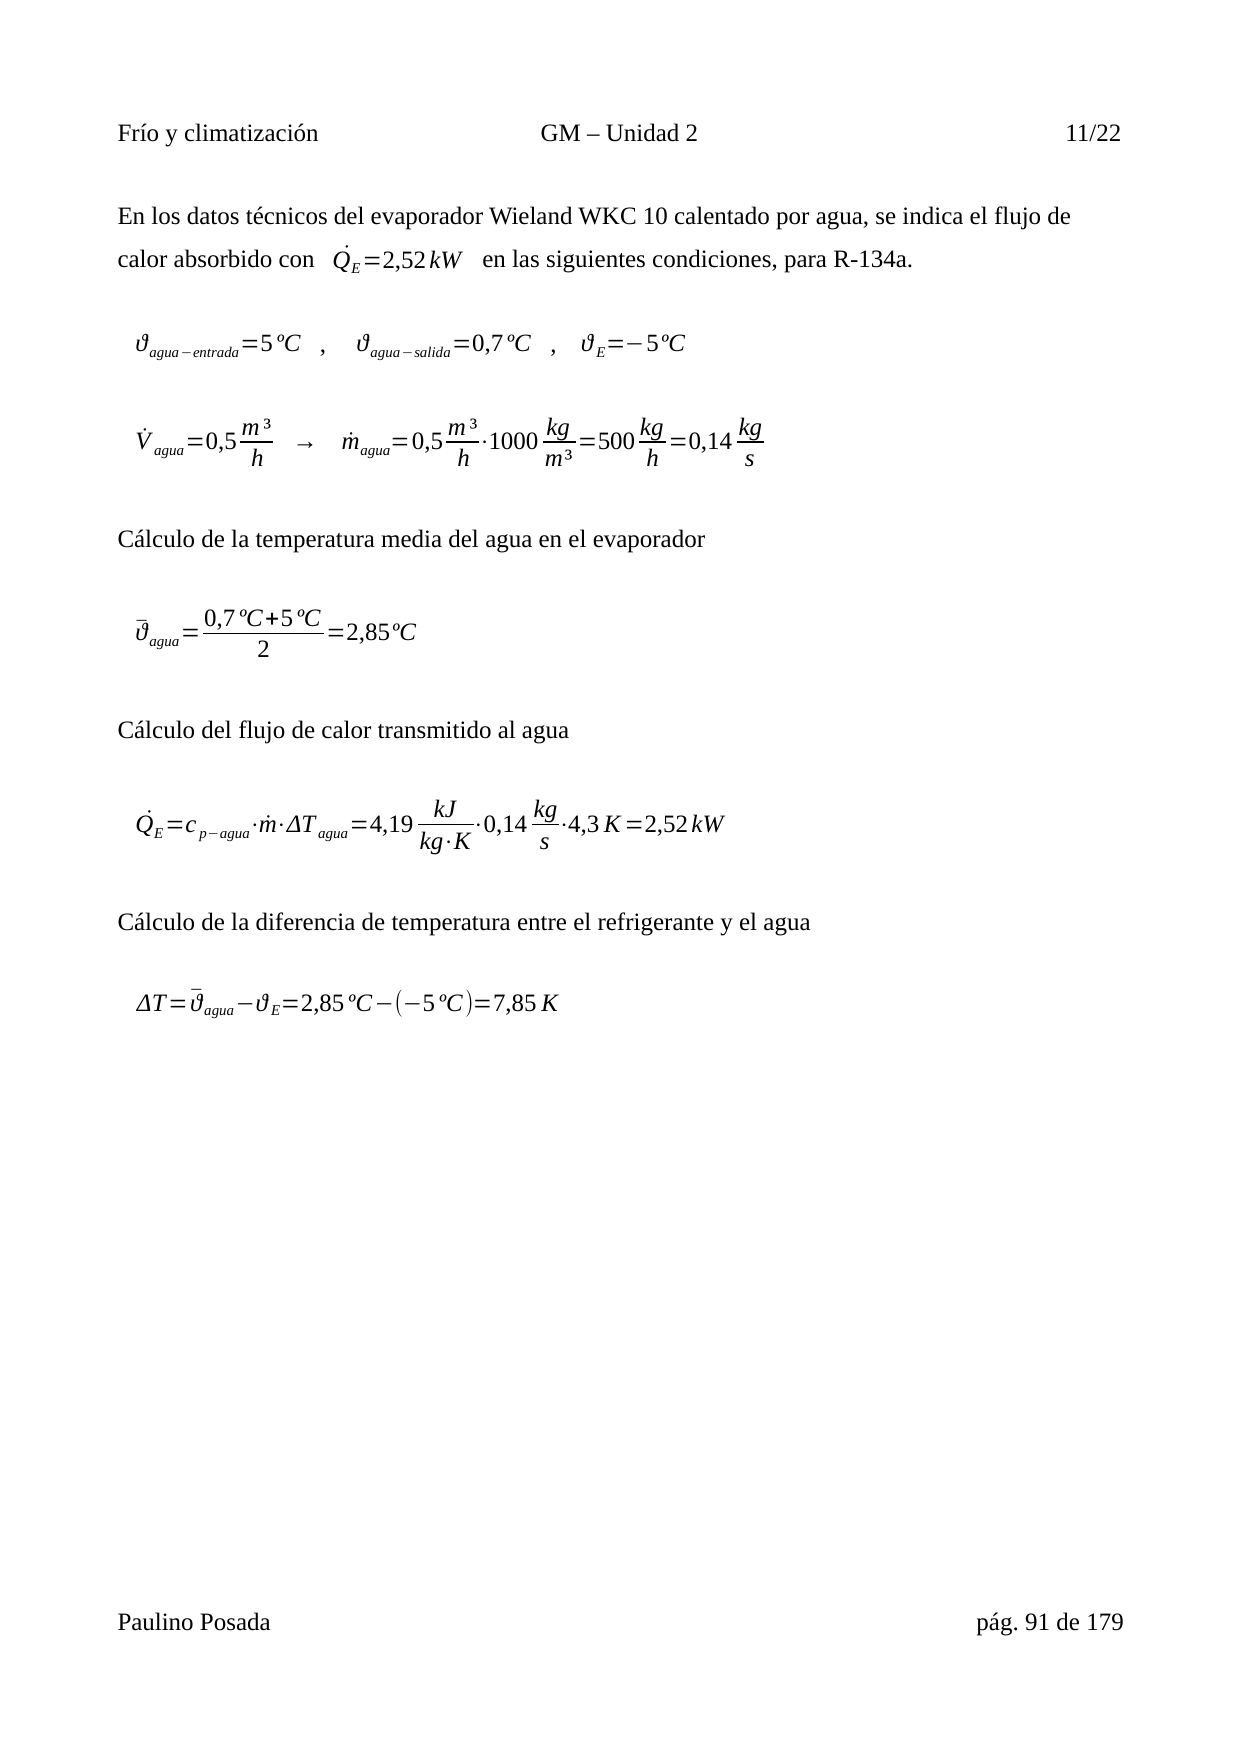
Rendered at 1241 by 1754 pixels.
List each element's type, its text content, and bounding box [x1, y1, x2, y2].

text Cálculo de la diferencia de temperatura entre el refrigerante y el agua [117, 907, 1123, 936]
text Cálculo de la temperatura media del agua en el evaporador [117, 524, 1123, 553]
text , , [117, 329, 1123, 361]
text En los datos técnicos del evaporador Wieland WKC 10 calentado por agua, se indica el flujo de calor absorbido conen las siguientes condiciones, para R-134a. [117, 201, 1123, 277]
text → [117, 413, 1123, 472]
text Cálculo del flujo de calor transmitido al agua [117, 715, 1123, 744]
